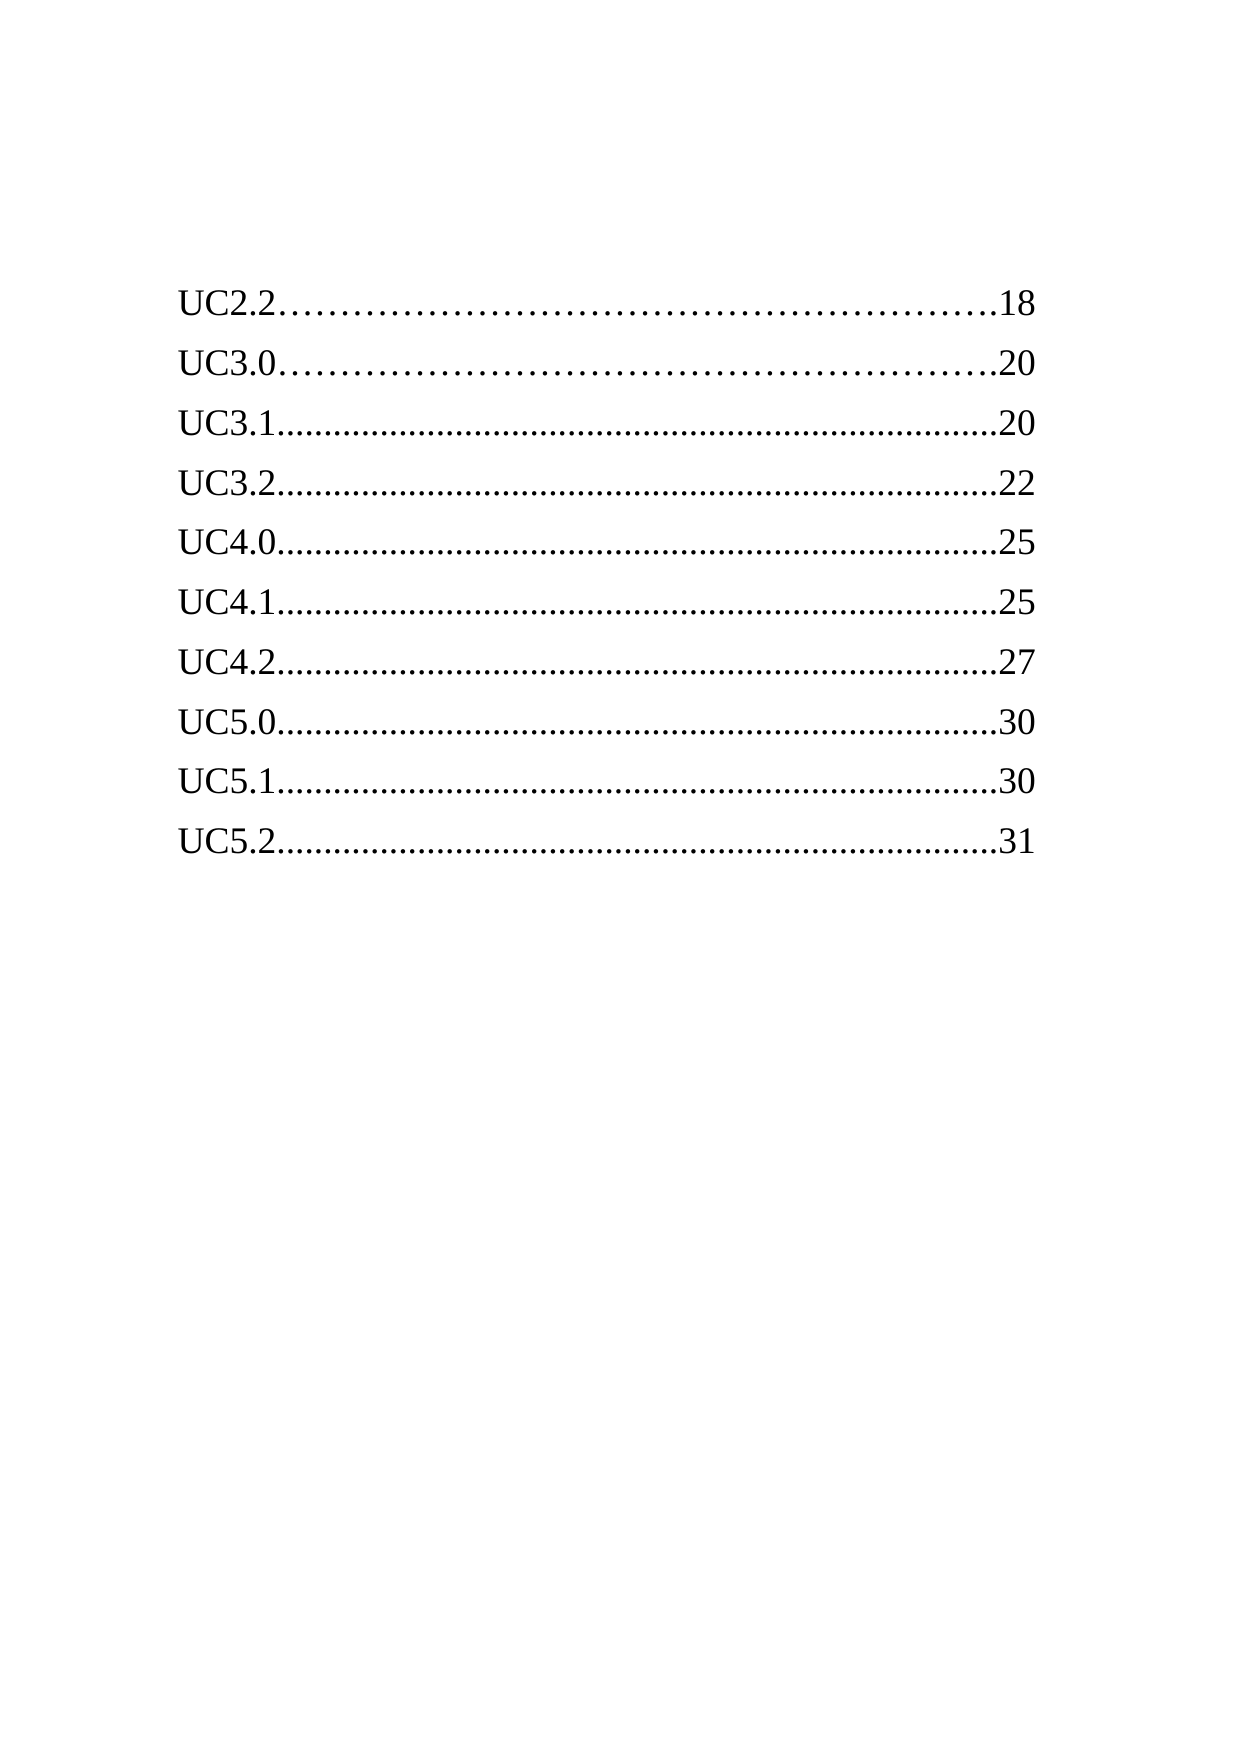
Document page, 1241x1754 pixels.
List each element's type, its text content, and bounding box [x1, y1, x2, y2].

text UC3.0………………………………………………….20 [177, 340, 1122, 383]
text UC4.0.............................................................................25 [177, 520, 1122, 563]
text UC5.0.............................................................................30 [177, 699, 1122, 742]
text UC4.2.............................................................................27 [177, 639, 1122, 682]
text UC2.2………………………………………………….18 [177, 281, 1122, 324]
text UC4.1.............................................................................25 [177, 579, 1122, 623]
text UC5.1.............................................................................30 [177, 759, 1122, 802]
text UC3.1.............................................................................20 [177, 400, 1122, 443]
text UC5.2.............................................................................31 [177, 819, 1122, 862]
text UC3.2.............................................................................22 [177, 460, 1122, 503]
